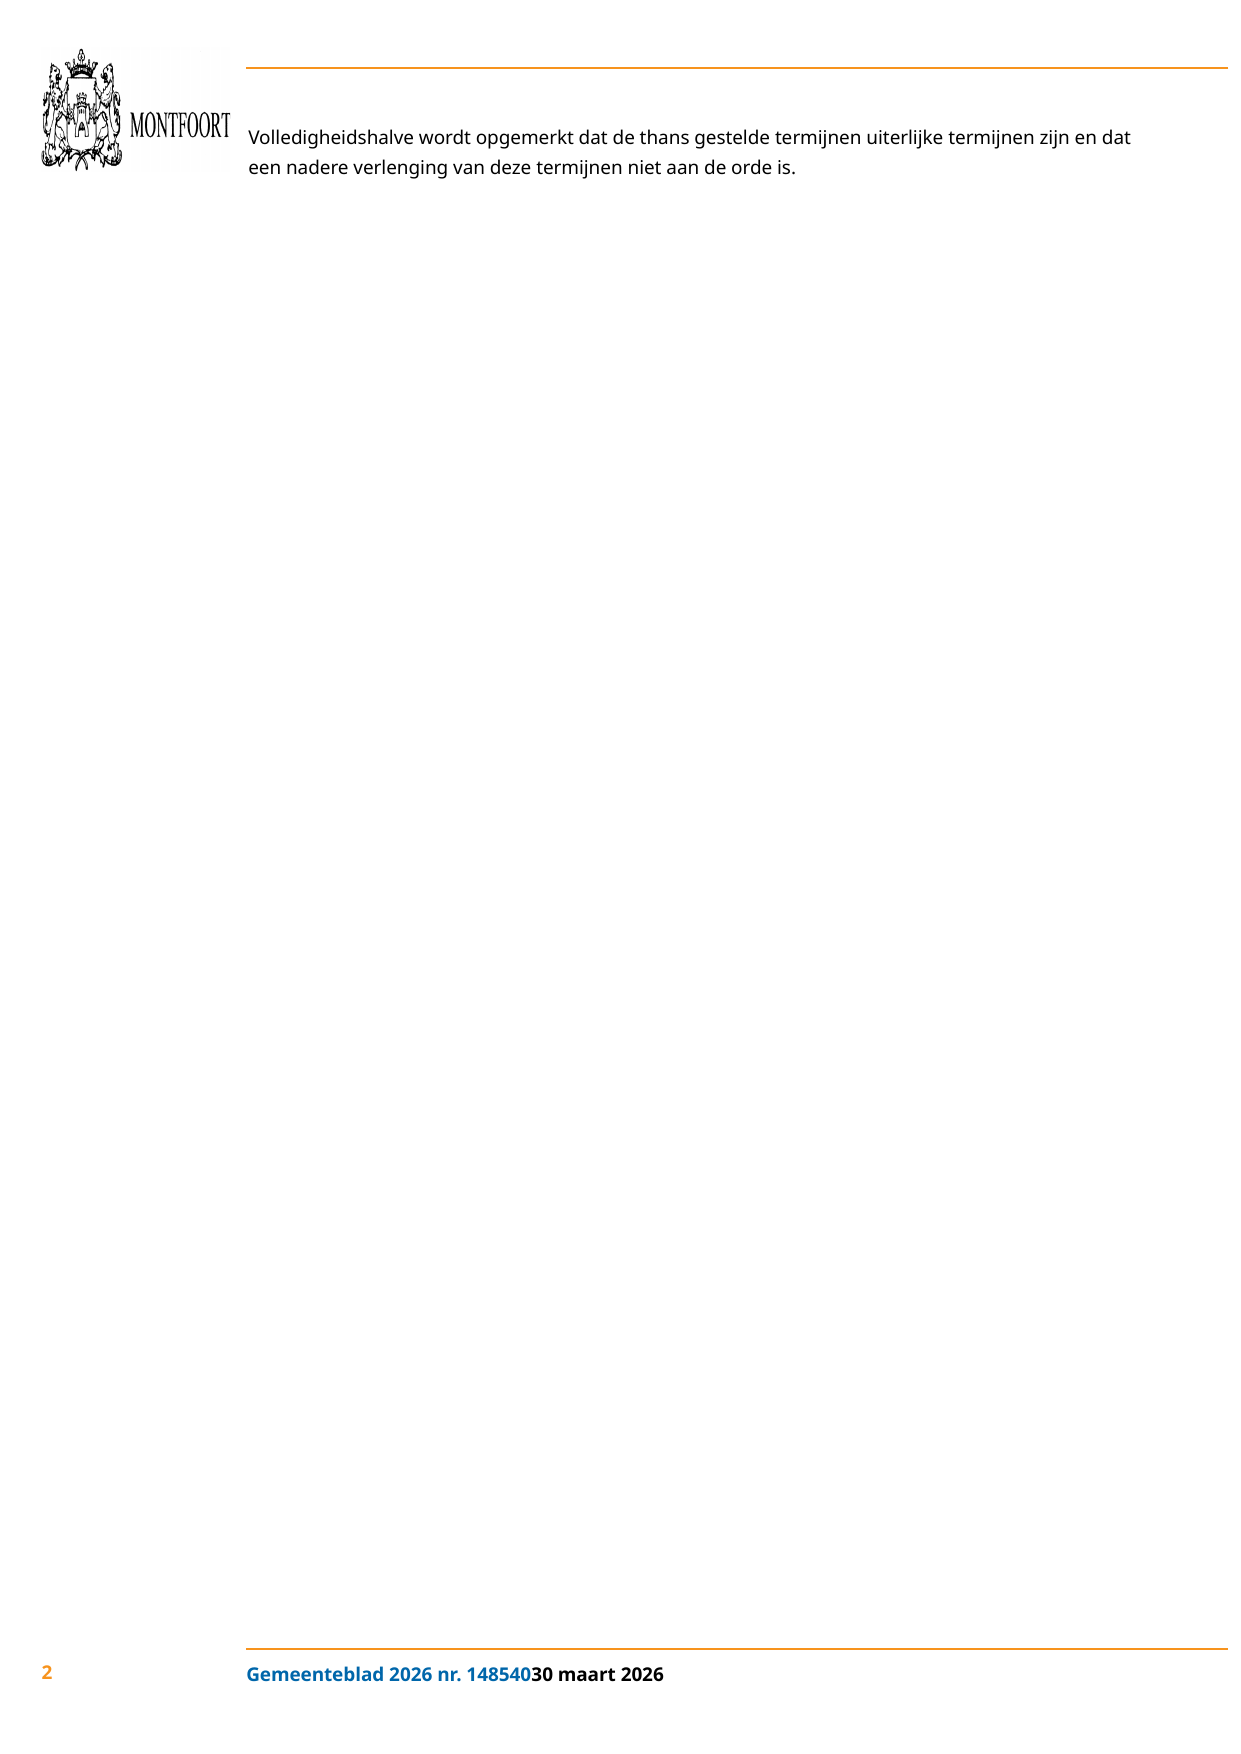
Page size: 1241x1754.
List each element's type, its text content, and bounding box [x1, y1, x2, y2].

text Volledigheidshalve wordt opgemerkt dat de thans gestelde termijnen uiterlijke termijnen zijn en dat een nadere verlenging van deze termijnen niet aan de orde is. [248, 124, 1152, 180]
picture [41, 47, 231, 172]
